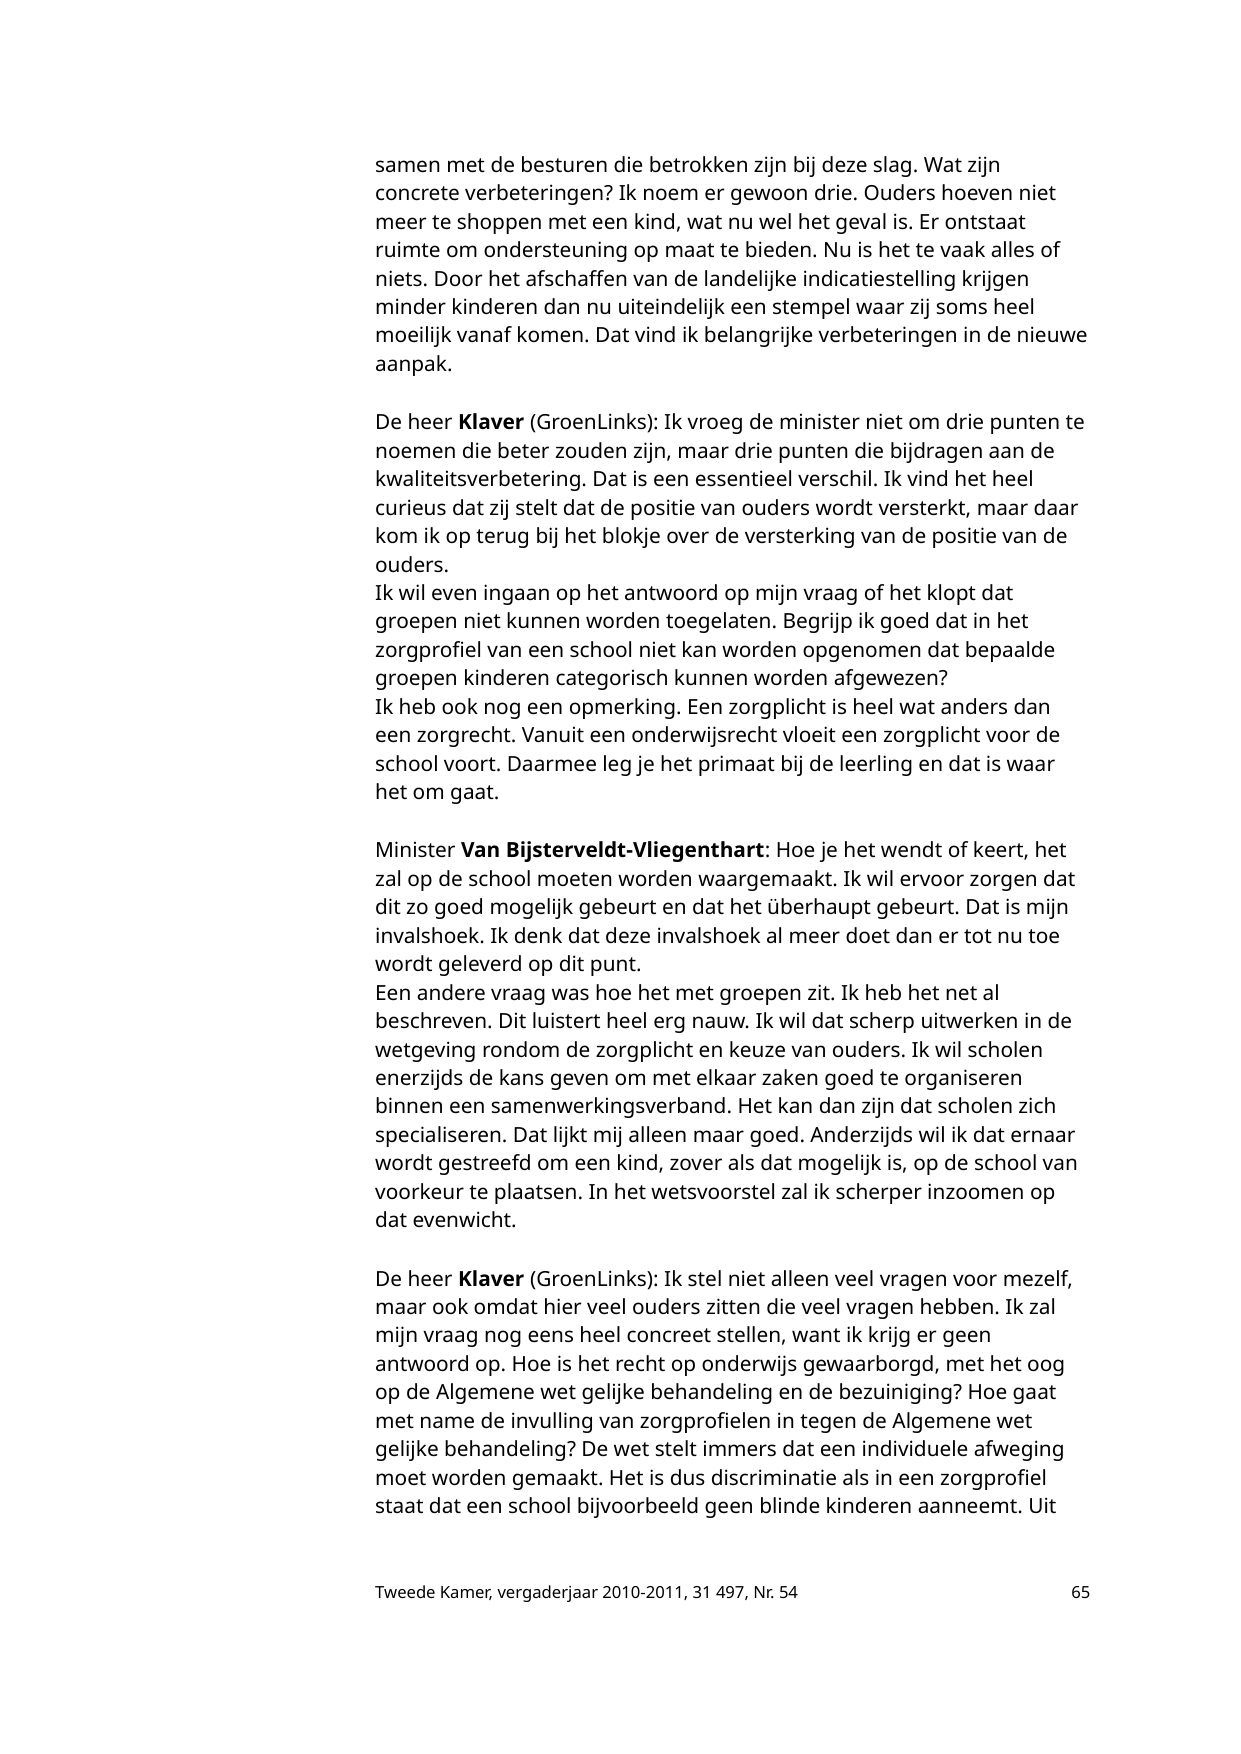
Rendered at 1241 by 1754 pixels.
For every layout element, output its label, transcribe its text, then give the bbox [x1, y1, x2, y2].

text De heer Klaver (GroenLinks): Ik vroeg de minister niet om drie punten te noemen die beter zouden zijn, maar drie punten die bijdragen aan de kwaliteitsverbetering. Dat is een essentieel verschil. Ik vind het heel curieus dat zij stelt dat de positie van ouders wordt versterkt, maar daar kom ik op terug bij het blokje over de versterking van de positie van de ouders. [375, 407, 1090, 578]
text Een andere vraag was hoe het met groepen zit. Ik heb het net al beschreven. Dit luistert heel erg nauw. Ik wil dat scherp uitwerken in de wetgeving rondom de zorgplicht en keuze van ouders. Ik wil scholen enerzijds de kans geven om met elkaar zaken goed te organiseren binnen een samenwerkingsverband. Het kan dan zijn dat scholen zich specialiseren. Dat lijkt mij alleen maar goed. Anderzijds wil ik dat ernaar wordt gestreefd om een kind, zover als dat mogelijk is, op de school van voorkeur te plaatsen. In het wetsvoorstel zal ik scherper inzoomen op dat evenwicht. [375, 978, 1090, 1234]
text De heer Klaver (GroenLinks): Ik stel niet alleen veel vragen voor mezelf, maar ook omdat hier veel ouders zitten die veel vragen hebben. Ik zal mijn vraag nog eens heel concreet stellen, want ik krijg er geen antwoord op. Hoe is het recht op onderwijs gewaarborgd, met het oog op de Algemene wet gelijke behandeling en de bezuiniging? Hoe gaat met name de invulling van zorgprofielen in tegen de Algemene wet gelijke behandeling? De wet stelt immers dat een individuele afweging moet worden gemaakt. Het is dus discriminatie als in een zorgprofiel staat dat een school bijvoorbeeld geen blinde kinderen aanneemt. Uit [375, 1264, 1090, 1520]
text Minister Van Bijsterveldt-Vliegenthart: Hoe je het wendt of keert, het zal op de school moeten worden waargemaakt. Ik wil ervoor zorgen dat dit zo goed mogelijk gebeurt en dat het überhaupt gebeurt. Dat is mijn invalshoek. Ik denk dat deze invalshoek al meer doet dan er tot nu toe wordt geleverd op dit punt. [375, 836, 1090, 978]
text Ik wil even ingaan op het antwoord op mijn vraag of het klopt dat groepen niet kunnen worden toegelaten. Begrijp ik goed dat in het zorgprofiel van een school niet kan worden opgenomen dat bepaalde groepen kinderen categorisch kunnen worden afgewezen? [375, 578, 1090, 692]
text Ik heb ook nog een opmerking. Een zorgplicht is heel wat anders dan een zorgrecht. Vanuit een onderwijsrecht vloeit een zorgplicht voor de school voort. Daarmee leg je het primaat bij de leerling en dat is waar het om gaat. [375, 692, 1090, 806]
text samen met de besturen die betrokken zijn bij deze slag. Wat zijn concrete verbeteringen? Ik noem er gewoon drie. Ouders hoeven niet meer te shoppen met een kind, wat nu wel het geval is. Er ontstaat ruimte om ondersteuning op maat te bieden. Nu is het te vaak alles of niets. Door het afschaffen van de landelijke indicatiestelling krijgen minder kinderen dan nu uiteindelijk een stempel waar zij soms heel moeilijk vanaf komen. Dat vind ik belangrijke verbeteringen in de nieuwe aanpak. [375, 150, 1090, 377]
